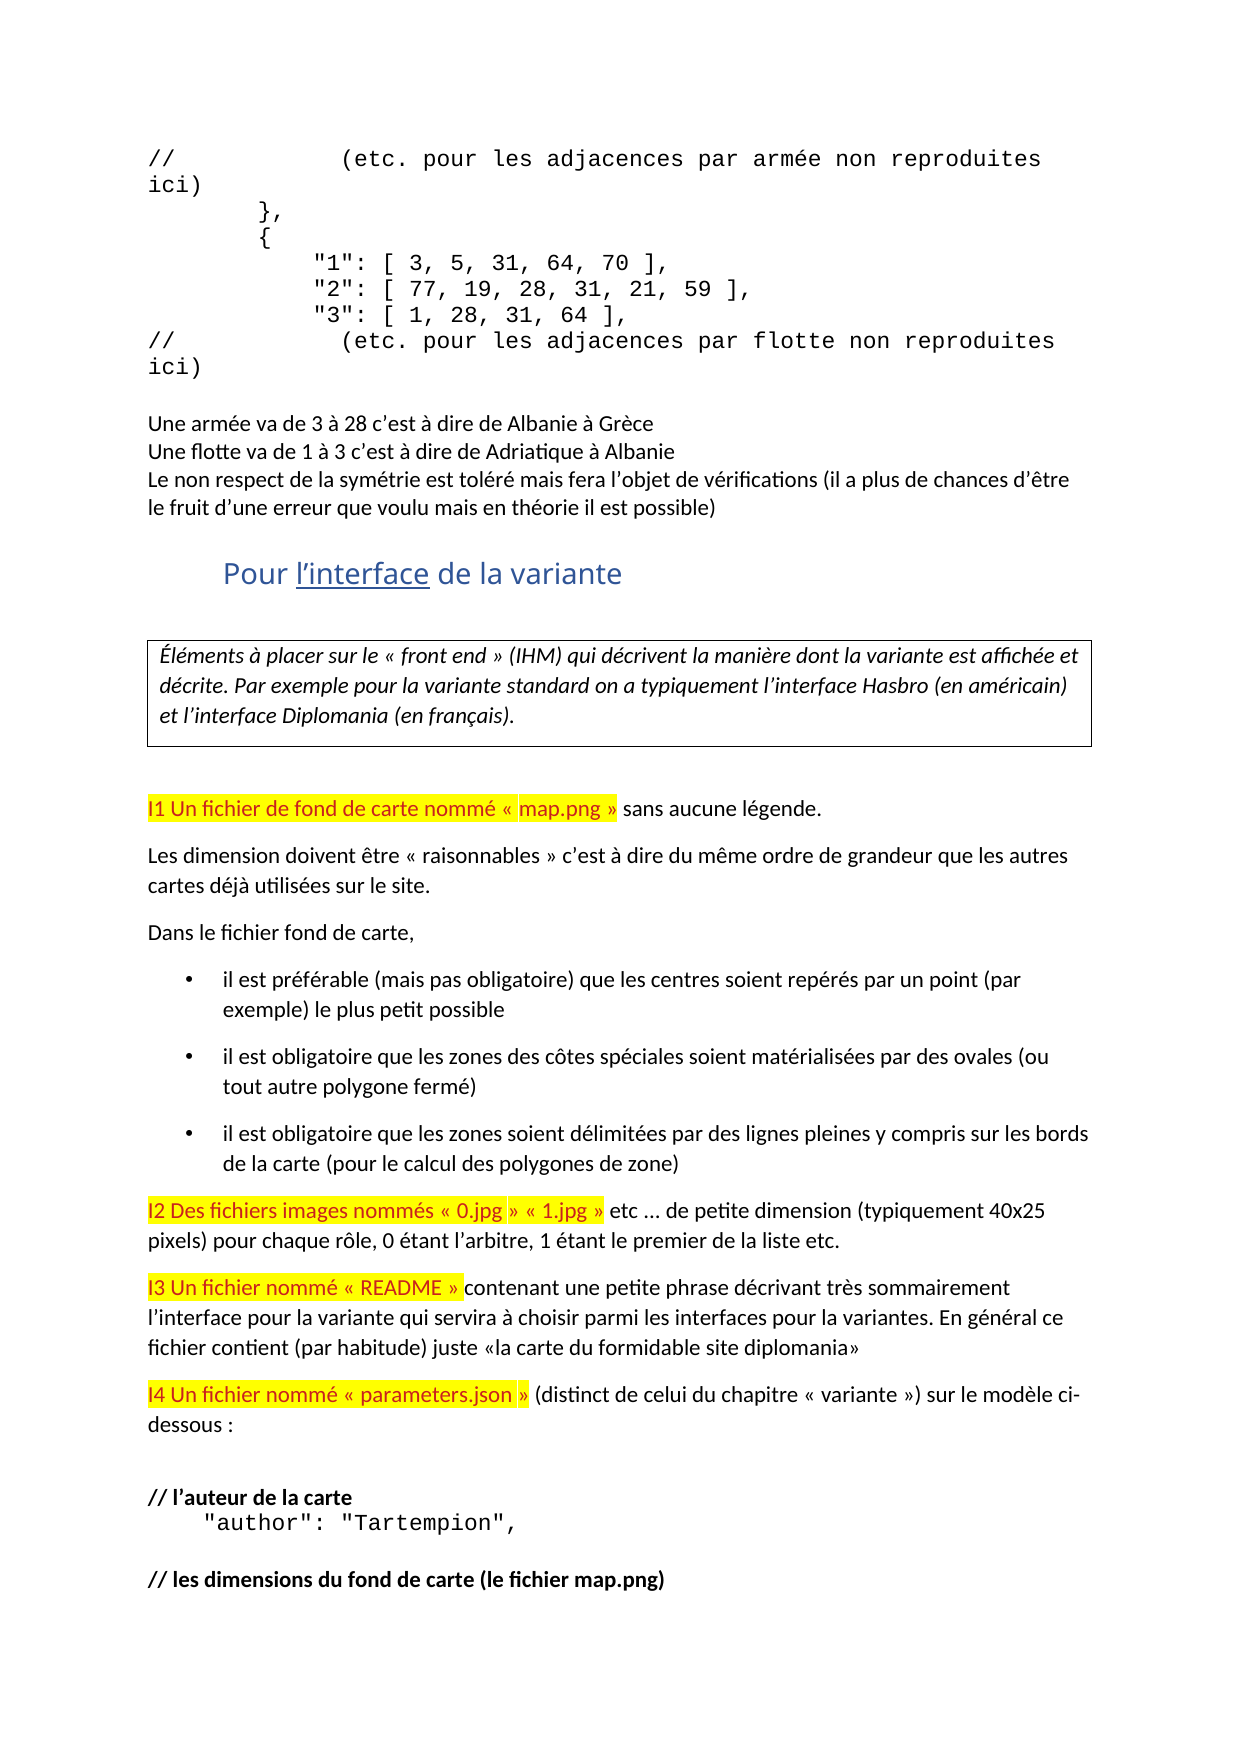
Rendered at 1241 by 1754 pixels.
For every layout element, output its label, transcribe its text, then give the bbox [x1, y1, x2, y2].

text I2 Des fichiers images nommés « 0.jpg » « 1.jpg » etc ... de petite dimension (typiquement 40x25 pixels) pour chaque rôle, 0 étant l’arbitre, 1 étant le premier de la liste etc. [148, 1196, 1093, 1254]
text I1 Un fichier de fond de carte nommé « map.png » sans aucune légende. [148, 794, 1093, 822]
text Une flotte va de 1 à 3 c’est à dire de Adriatique à Albanie [148, 437, 1093, 465]
text Dans le fichier fond de carte, [148, 918, 1093, 946]
text "3": [ 1, 28, 31, 64 ], [148, 303, 1093, 329]
text // l’auteur de la carte [148, 1483, 1093, 1511]
text // les dimensions du fond de carte (le fichier map.png) [148, 1565, 1093, 1593]
text I4 Un fichier nommé « parameters.json » (distinct de celui du chapitre « variante ») sur le modèle ci-dessous : [148, 1380, 1093, 1439]
text I3 Un fichier nommé « README » contenant une petite phrase décrivant très sommairement l’interface pour la variante qui servira à choisir parmi les interfaces pour la variantes. En général ce fichier contient (par habitude) juste «la carte du formidable site diplomania» [148, 1273, 1093, 1362]
subtitle Pour l’interface de la variante [185, 553, 1093, 593]
table_header Éléments à placer sur le « front end » (IHM) qui décrivent la manière dont la variante est affichée et décrite. Par exemple pour la variante standard on a typiquement l’interface Hasbro (en américain) et l’interface Diplomania (en français). [148, 641, 1091, 746]
text // (etc. pour les adjacences par flotte non reproduites ici) [148, 329, 1093, 381]
text // (etc. pour les adjacences par armée non reproduites ici) [148, 148, 1093, 199]
text Le non respect de la symétrie est toléré mais fera l’objet de vérifications (il a plus de chances d’être le fruit d’une erreur que voulu mais en théorie il est possible) [148, 465, 1093, 521]
text "1": [ 3, 5, 31, 64, 70 ], [148, 251, 1093, 277]
list il est obligatoire que les zones des côtes spéciales soient matérialisées par des ovales (ou tout autre polygone fermé) [185, 1042, 1093, 1100]
list il est obligatoire que les zones soient délimitées par des lignes pleines y compris sur les bords de la carte (pour le calcul des polygones de zone) [185, 1119, 1093, 1177]
text { [148, 225, 1093, 251]
text Une armée va de 3 à 28 c’est à dire de Albanie à Grèce [148, 409, 1093, 437]
list il est préférable (mais pas obligatoire) que les centres soient repérés par un point (par exemple) le plus petit possible [185, 965, 1093, 1023]
text "2": [ 77, 19, 28, 31, 21, 59 ], [148, 277, 1093, 303]
text }, [148, 199, 1093, 225]
text Les dimension doivent être « raisonnables » c’est à dire du même ordre de grandeur que les autres cartes déjà utilisées sur le site. [148, 841, 1093, 899]
text "author": "Tartempion", [148, 1511, 1093, 1537]
